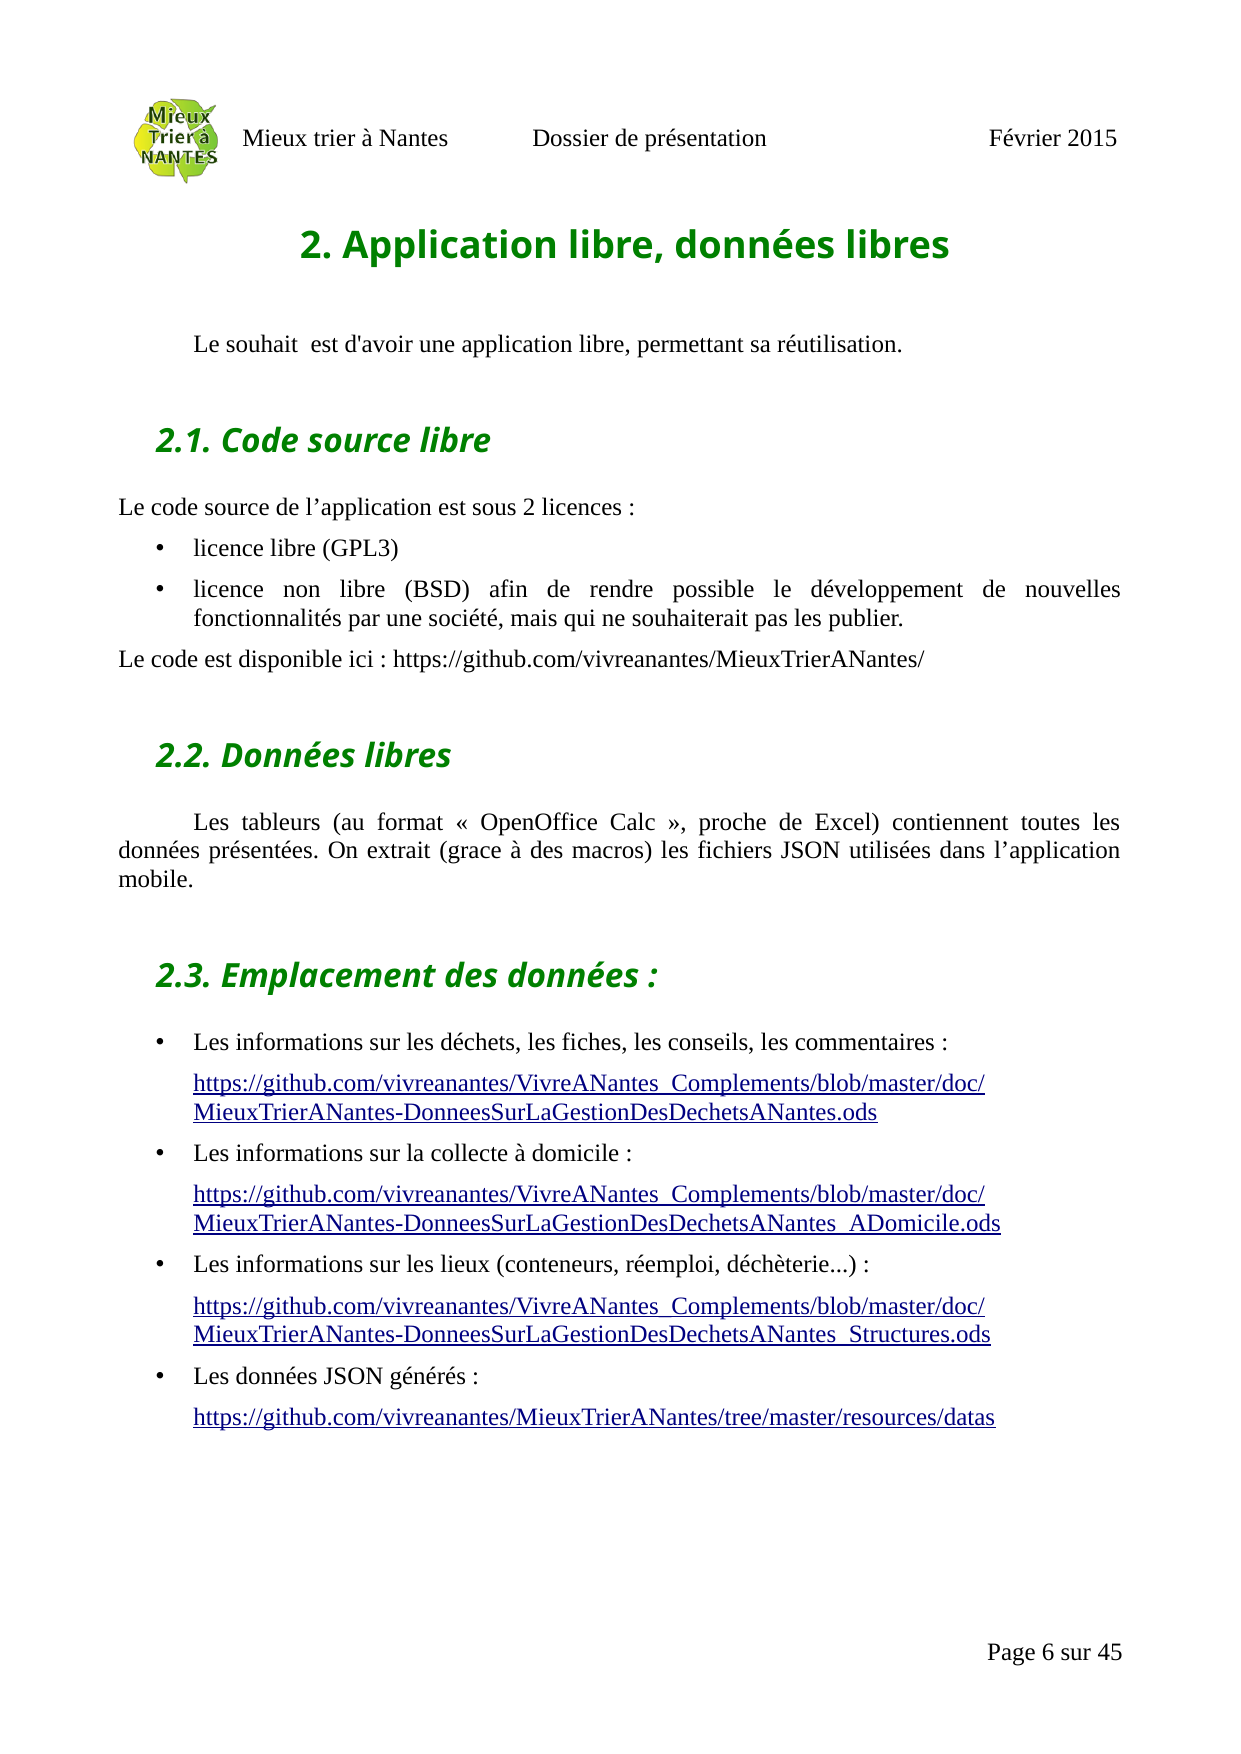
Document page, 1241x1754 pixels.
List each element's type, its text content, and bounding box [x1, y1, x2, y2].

text Le code est disponible ici : https://github.com/vivreanantes/MieuxTrierANantes/ [118, 644, 1122, 673]
list Les données JSON générés : [156, 1361, 1122, 1389]
picture [131, 95, 221, 185]
list https://github.com/vivreanantes/VivreANantes_Complements/blob/master/doc/MieuxTrierANantes-DonneesSurLaGestionDesDechetsANantes.ods [156, 1068, 1122, 1126]
subtitle Code source libre [148, 417, 1122, 462]
text Le code source de l’application est sous 2 licences : [118, 492, 1122, 520]
list https://github.com/vivreanantes/VivreANantes_Complements/blob/master/doc/MieuxTrierANantes-DonneesSurLaGestionDesDechetsANantes_Structures.ods [156, 1291, 1122, 1348]
list https://github.com/vivreanantes/MieuxTrierANantes/tree/master/resources/datas [156, 1402, 1122, 1431]
subtitle Données libres [148, 732, 1122, 777]
list licence non libre (BSD) afin de rendre possible le développement de nouvelles fonctionnalités par une société, mais qui ne souhaiterait pas les publier. [156, 574, 1122, 632]
list Les informations sur la collecte à domicile : [156, 1138, 1122, 1167]
list Les informations sur les lieux (conteneurs, réemploi, déchèterie...) : [156, 1249, 1122, 1278]
list https://github.com/vivreanantes/VivreANantes_Complements/blob/master/doc/MieuxTrierANantes-DonneesSurLaGestionDesDechetsANantes_ADomicile.ods [156, 1179, 1122, 1237]
text Le souhait est d'avoir une application libre, permettant sa réutilisation. [118, 329, 1122, 358]
subtitle Application libre, données libres [118, 218, 1122, 270]
list licence libre (GPL3) [156, 533, 1122, 562]
subtitle Emplacement des données : [148, 952, 1122, 998]
list Les informations sur les déchets, les fiches, les conseils, les commentaires : [156, 1027, 1122, 1056]
text Les tableurs (au format « OpenOffice Calc », proche de Excel) contiennent toutes les données présentées. On extrait (grace à des macros) les fichiers JSON utilisées dans l’application mobile. [118, 807, 1122, 893]
